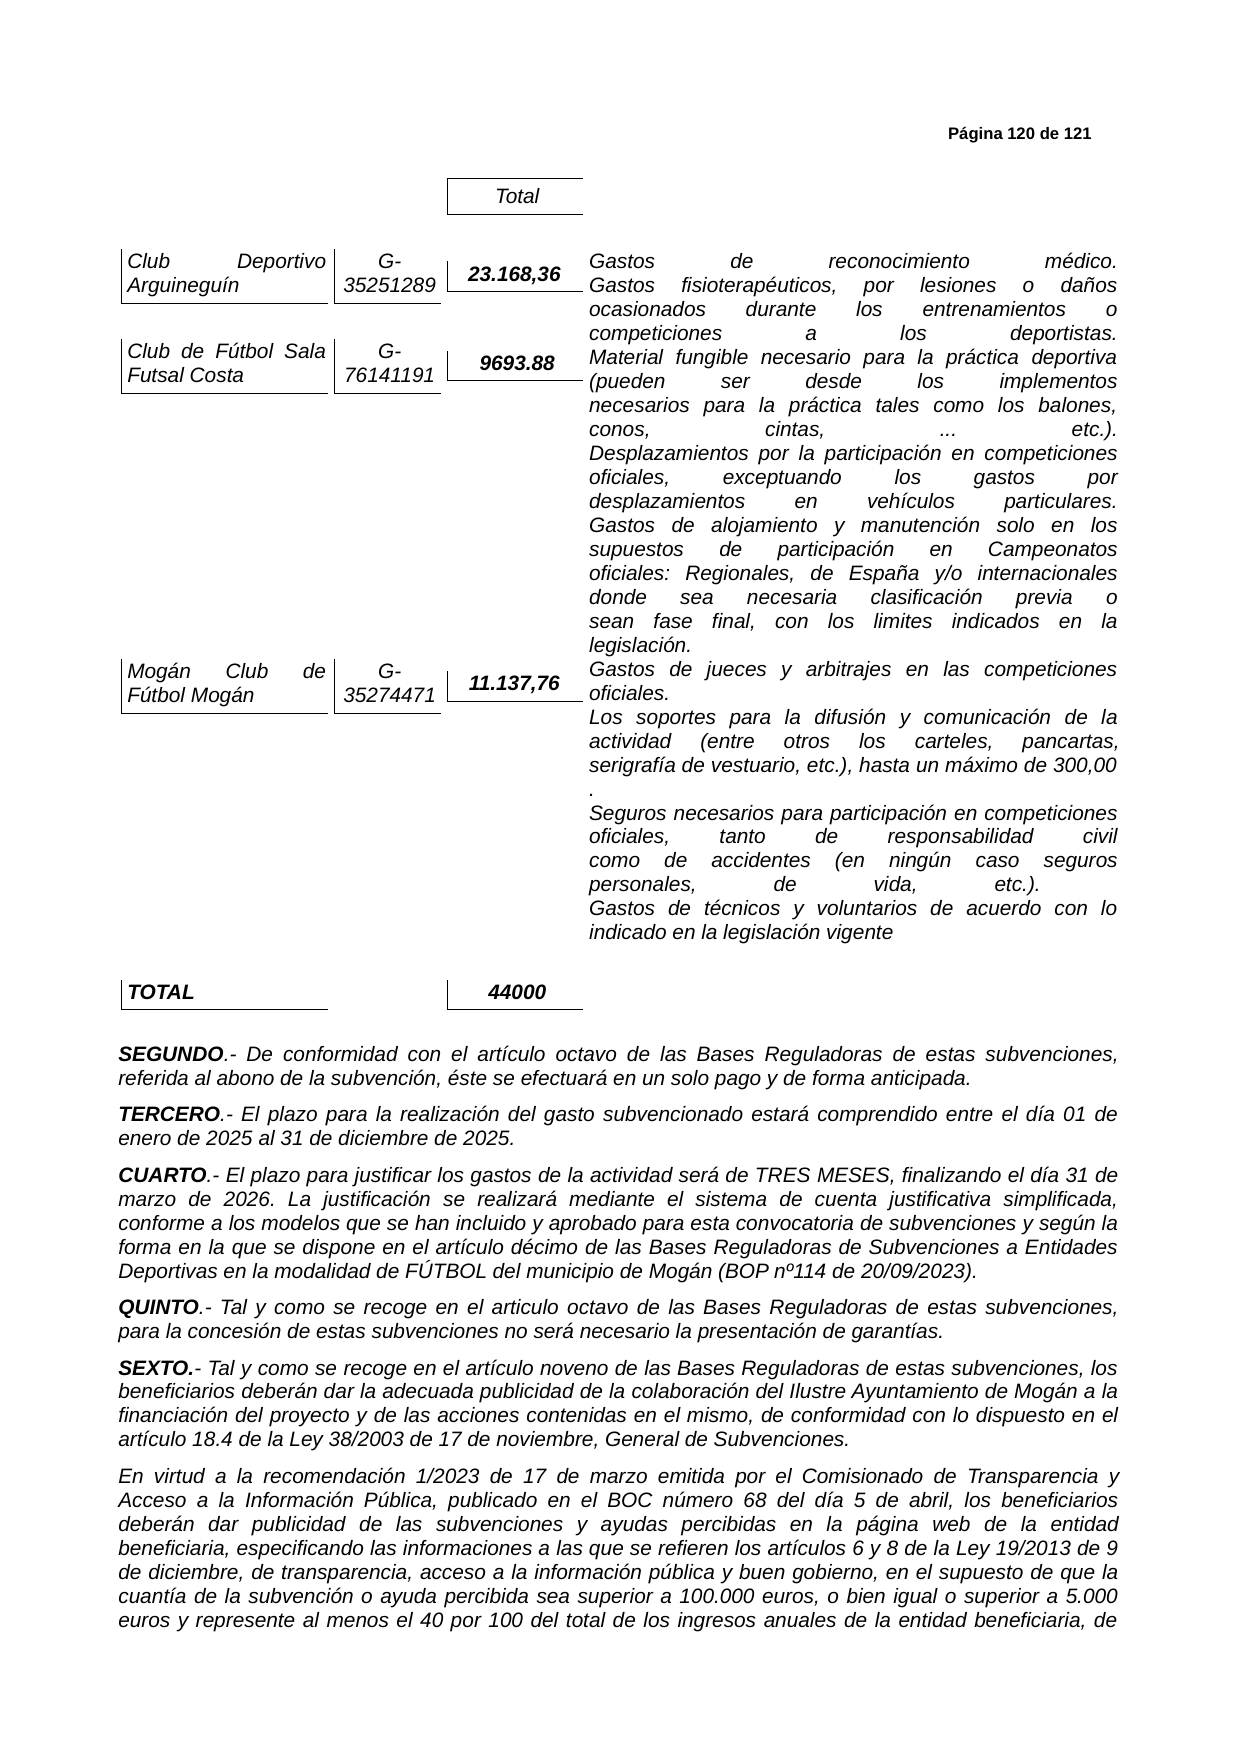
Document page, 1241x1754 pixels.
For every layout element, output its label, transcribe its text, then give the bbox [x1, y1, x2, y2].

table_cell Club de Fútbol Sala Futsal Costa [118, 336, 331, 425]
table_header [331, 175, 444, 246]
table_cell [331, 977, 444, 1042]
table_header [118, 175, 331, 246]
table_cell 11.137,76 [444, 425, 586, 977]
text QUINTO.- Tal y como se recoge en el articulo octavo de las Bases Reguladoras de estas subvenciones, para la concesión de estas subvenciones no será necesario la presentación de garantías. [118, 1295, 1122, 1343]
table_cell Club Deportivo Arguineguín [118, 246, 331, 336]
table_cell Mogán Club de Fútbol Mogán [118, 425, 331, 977]
text TERCERO.- El plazo para la realización del gasto subvencionado estará comprendido entre el día 01 de enero de 2025 al 31 de diciembre de 2025. [118, 1102, 1122, 1150]
table_cell G-76141191 [331, 336, 444, 425]
table_cell G-35251289 [331, 246, 444, 336]
table_cell 44000 [444, 977, 586, 1042]
table_cell [586, 977, 1123, 1042]
table_header [586, 175, 1123, 246]
text SEGUNDO.- De conformidad con el artículo octavo de las Bases Reguladoras de estas subvenciones, referida al abono de la subvención, éste se efectuará en un solo pago y de forma anticipada. [118, 1042, 1122, 1090]
table_cell G-35274471 [331, 425, 444, 977]
table_cell 23.168,36 [444, 246, 586, 336]
table_cell 9693,88 [444, 336, 586, 425]
table_cell Gastos de reconocimiento médico. Gastos fisioterapéuticos, por lesiones o daños ocasionados durante los entrenamientos o competiciones a los deportistas. Material fungible necesario para la práctica deportiva (pueden ser desde los implementos necesarios para la práctica tales como los balones, conos, cintas, ... etc.). Desplazamientos por la participación en competiciones oficiales, exceptuando los gastos por desplazamientos en vehículos particulares. Gastos de alojamiento y manutención solo en los supuestos de participación en Campeonatos oficiales: Regionales, de España y/o internacionales donde sea necesaria clasificación previa o sean fase final, con los limites indicados en la legislación. Gastos de jueces y arbitrajes en las competiciones oficiales. Los soportes para la difusión y comunicación de la actividad (entre otros los carteles, pancartas, serigrafía de vestuario, etc.), hasta un máximo de 300,00 . Seguros necesarios para participación en competiciones oficiales, tanto de responsabilidad civil como de accidentes (en ningún caso seguros personales, de vida, etc.). Gastos de técnicos y voluntarios de acuerdo con lo indicado en la legislación vigente [586, 246, 1123, 977]
text SEXTO.- Tal y como se recoge en el artículo noveno de las Bases Reguladoras de estas subvenciones, los beneficiarios deberán dar la adecuada publicidad de la colaboración del Ilustre Ayuntamiento de Mogán a la financiación del proyecto y de las acciones contenidas en el mismo, de conformidad con lo dispuesto en el artículo 18.4 de la Ley 38/2003 de 17 de noviembre, General de Subvenciones. [118, 1355, 1122, 1451]
text En virtud a la recomendación 1/2023 de 17 de marzo emitida por el Comisionado de Transparencia y Acceso a la Información Pública, publicado en el BOC número 68 del día 5 de abril, los beneficiarios deberán dar publicidad de las subvenciones y ayudas percibidas en la página web de la entidad beneficiaria, especificando las informaciones a las que se refieren los artículos 6 y 8 de la Ley 19/2013 de 9 de diciembre, de transparencia, acceso a la información pública y buen gobierno, en el supuesto de que la cuantía de la subvención o ayuda percibida sea superior a 100.000 euros, o bien igual o superior a 5.000 euros y represente al menos el 40 por 100 del total de los ingresos anuales de la entidad beneficiaria, de [118, 1464, 1122, 1631]
table_header Total [444, 175, 586, 246]
table_cell TOTAL [118, 977, 331, 1042]
text CUARTO.- El plazo para justificar los gastos de la actividad será de TRES MESES, finalizando el día 31 de marzo de 2026. La justificación se realizará mediante el sistema de cuenta justificativa simplificada, conforme a los modelos que se han incluido y aprobado para esta convocatoria de subvenciones y según la forma en la que se dispone en el artículo décimo de las Bases Reguladoras de Subvenciones a Entidades Deportivas en la modalidad de FÚTBOL del municipio de Mogán (BOP nº114 de 20/09/2023). [118, 1163, 1122, 1282]
